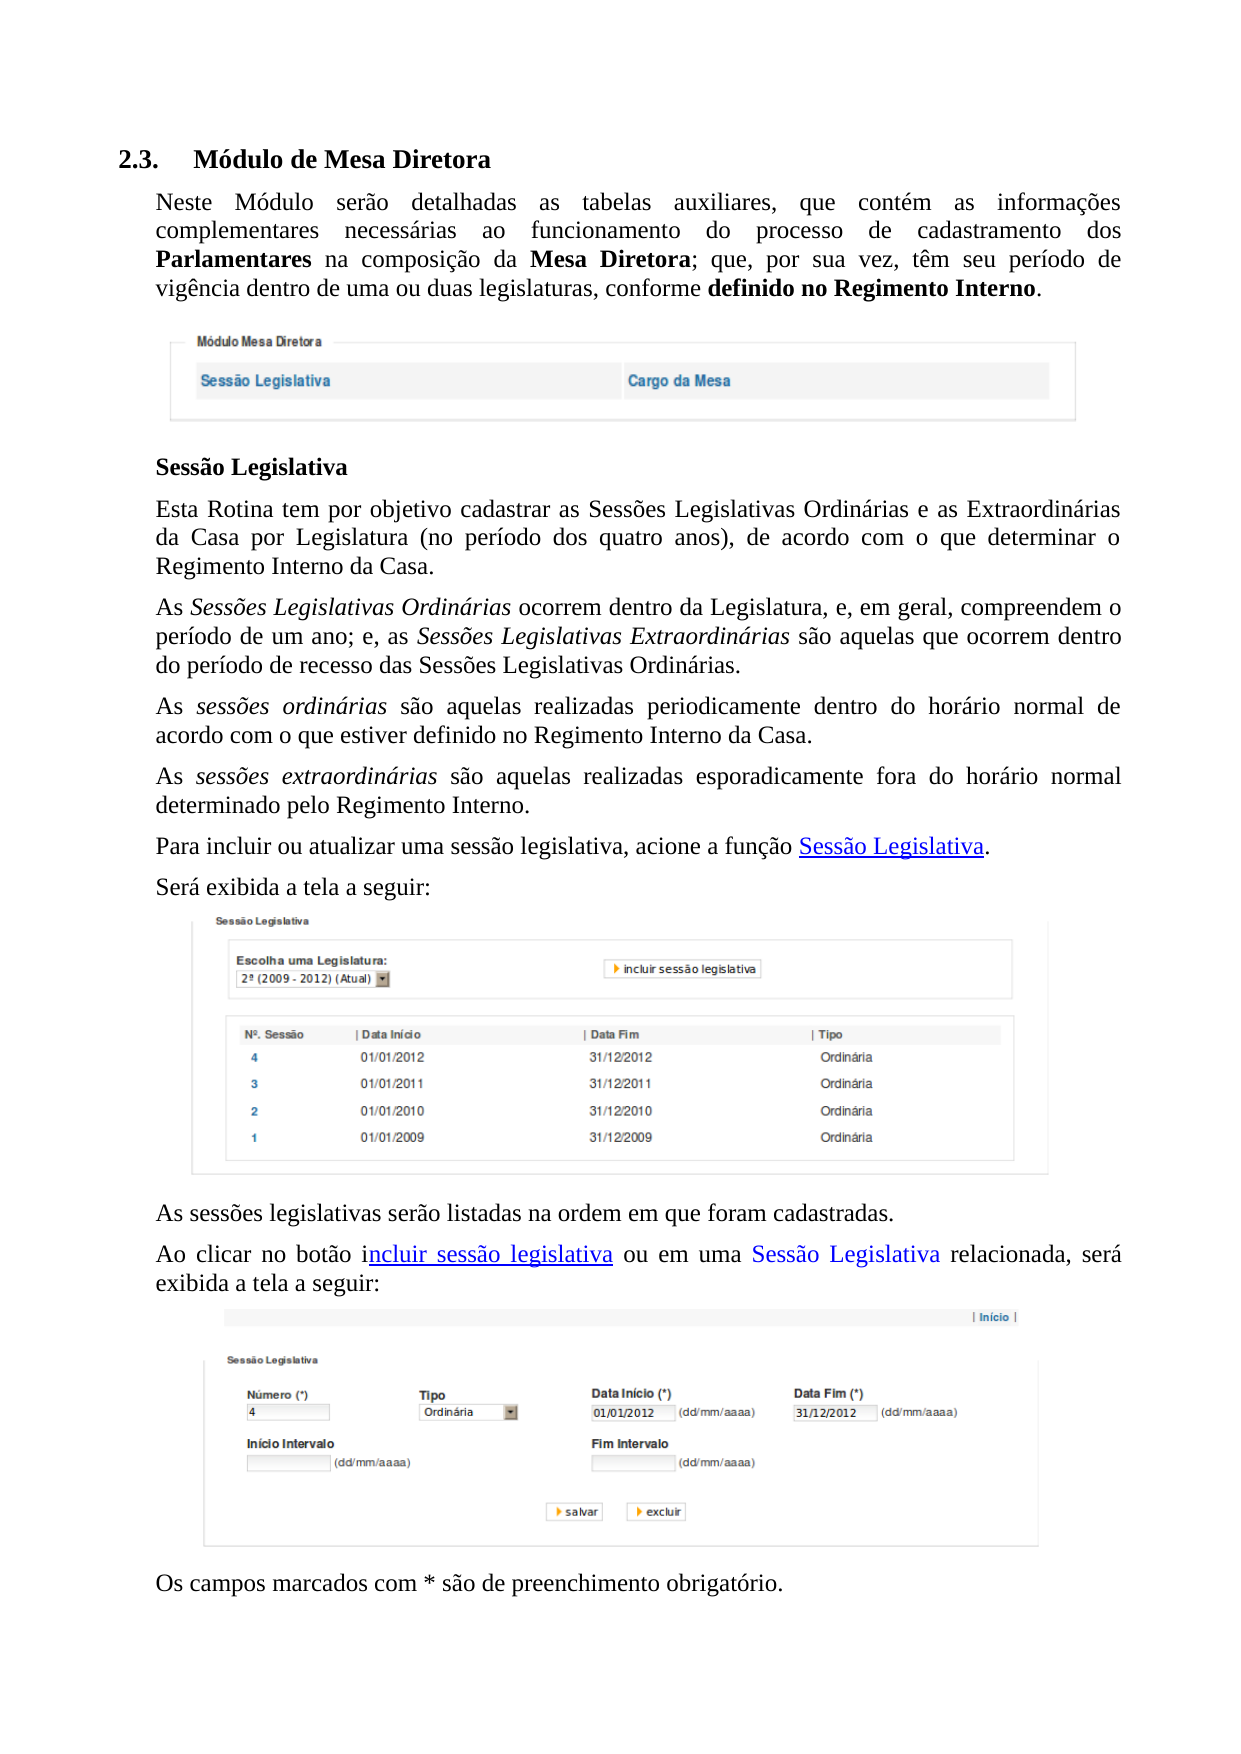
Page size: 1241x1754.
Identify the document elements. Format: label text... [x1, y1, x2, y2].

text As sessões extraordinárias são aquelas realizadas esporadicamente fora do horário normal determinado pelo Regimento Interno. [155, 761, 1122, 819]
text Será exibida a tela a seguir: [155, 872, 1122, 901]
text Esta Rotina tem por objetivo cadastrar as Sessões Legislativas Ordinárias e as Extraordinárias da Casa por Legislatura (no período dos quatro anos), de acordo com o que determinar o Regimento Interno da Casa. [155, 494, 1122, 580]
text Neste Módulo serão detalhadas as tabelas auxiliares, que contém as informações complementares necessárias ao funcionamento do processo de cadastramento dos Parlamentares na composição da Mesa Diretora; que, por sua vez, têm seu período de vigência dentro de uma ou duas legislaturas, conforme definido no Regimento Interno. [155, 187, 1122, 302]
text Para incluir ou atualizar uma sessão legislativa, acione a função Sessão Legislativa. [155, 831, 1122, 860]
text As sessões legislativas serão listadas na ordem em que foram cadastradas. [155, 1198, 1122, 1227]
picture [155, 314, 1086, 453]
text Os campos marcados com * são de preenchimento obrigatório. [155, 1568, 1122, 1597]
subtitle 2.3. Módulo de Mesa Diretora [118, 143, 1122, 174]
text As sessões ordinárias são aquelas realizadas periodicamente dentro do horário normal de acordo com o que estiver definido no Regimento Interno da Casa. [155, 691, 1122, 749]
text Ao clicar no botão incluir sessão legislativa ou em uma Sessão Legislativa relacionada, será exibida a tela a seguir: [155, 1239, 1122, 1297]
text As Sessões Legislativas Ordinárias ocorrem dentro da Legislatura, e, em geral, compreendem o período de um ano; e, as Sessões Legislativas Extraordinárias são aquelas que ocorrem dentro do período de recesso das Sessões Legislativas Ordinárias. [155, 592, 1122, 679]
text Sessão Legislativa [155, 453, 1122, 481]
picture [194, 1309, 1047, 1551]
picture [185, 913, 1055, 1181]
